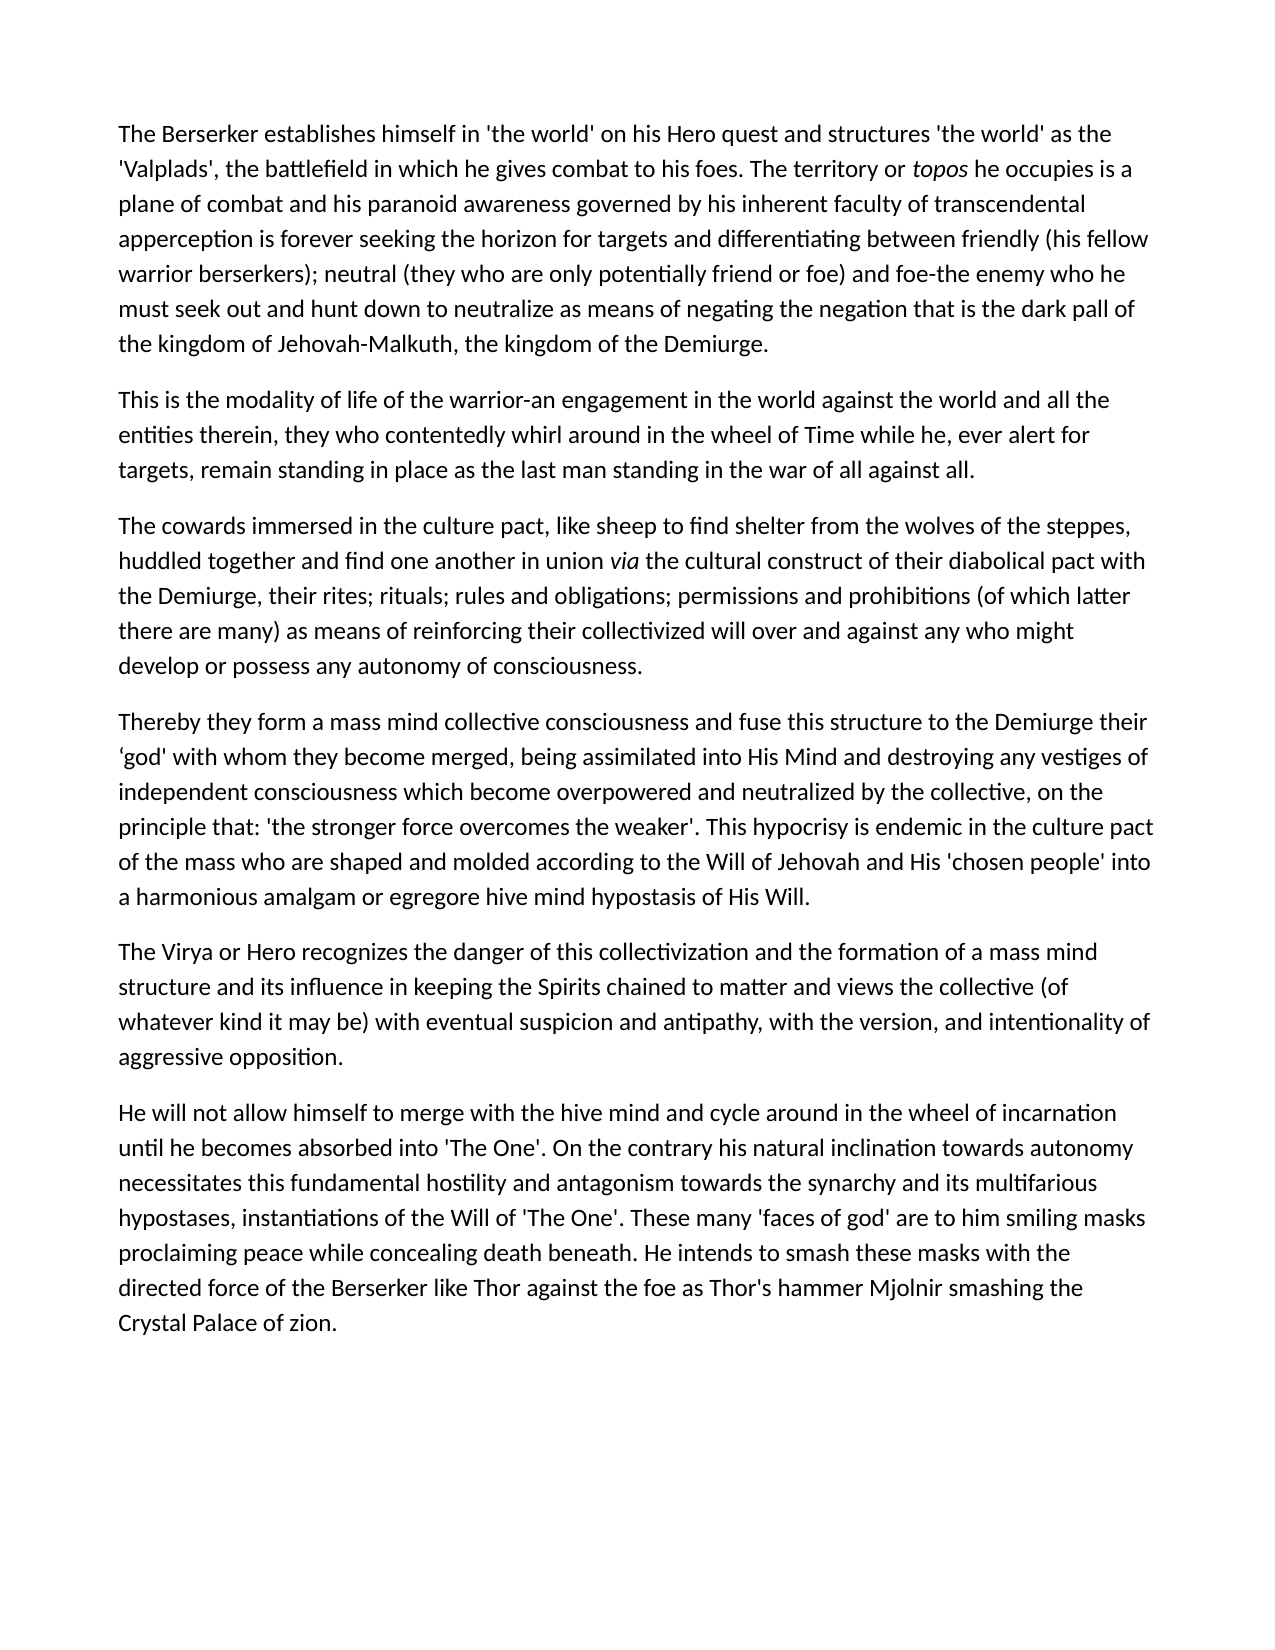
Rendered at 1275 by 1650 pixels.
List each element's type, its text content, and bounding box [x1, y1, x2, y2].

text This is the modality of life of the warrior-an engagement in the world against the world and all the entities therein, they who contentedly whirl around in the wheel of Time while he, ever alert for targets, remain standing in place as the last man standing in the war of all against all. [118, 384, 1157, 484]
text The cowards immersed in the culture pact, like sheep to find shelter from the wolves of the steppes, huddled together and find one another in union via the cultural construct of their diabolical pact with the Demiurge, their rites; rituals; rules and obligations; permissions and prohibitions (of which latter there are many) as means of reinforcing their collectivized will over and against any who might develop or possess any autonomy of consciousness. [118, 510, 1157, 680]
text Thereby they form a mass mind collective consciousness and fuse this structure to the Demiurge their ‘god' with whom they become merged, being assimilated into His Mind and destroying any vestiges of independent consciousness which become overpowered and neutralized by the collective, on the principle that: 'the stronger force overcomes the weaker'. This hypocrisy is endemic in the culture pact of the mass who are shaped and molded according to the Will of Jehovah and His 'chosen people' into a harmonious amalgam or egregore hive mind hypostasis of His Will. [118, 706, 1157, 911]
text He will not allow himself to merge with the hive mind and cycle around in the wheel of incarnation until he becomes absorbed into 'The One'. On the contrary his natural inclination towards autonomy necessitates this fundamental hostility and antagonism towards the synarchy and its multifarious hypostases, instantiations of the Will of 'The One'. These many 'faces of god' are to him smiling masks proclaiming peace while concealing death beneath. He intends to smash these masks with the directed force of the Berserker like Thor against the foe as Thor's hammer Mjolnir smashing the Crystal Palace of zion. [118, 1097, 1157, 1338]
text The Berserker establishes himself in 'the world' on his Hero quest and structures 'the world' as the 'Valplads', the battlefield in which he gives combat to his foes. The territory or topos he occupies is a plane of combat and his paranoid awareness governed by his inherent faculty of transcendental apperception is forever seeking the horizon for targets and differentiating between friendly (his fellow warrior berserkers); neutral (they who are only potentially friend or foe) and foe-the enemy who he must seek out and hunt down to neutralize as means of negating the negation that is the dark pall of the kingdom of Jehovah-Malkuth, the kingdom of the Demiurge. [118, 118, 1157, 359]
text The Virya or Hero recognizes the danger of this collectivization and the formation of a mass mind structure and its influence in keeping the Spirits chained to matter and views the collective (of whatever kind it may be) with eventual suspicion and antipathy, with the version, and intentionality of aggressive opposition. [118, 936, 1157, 1072]
